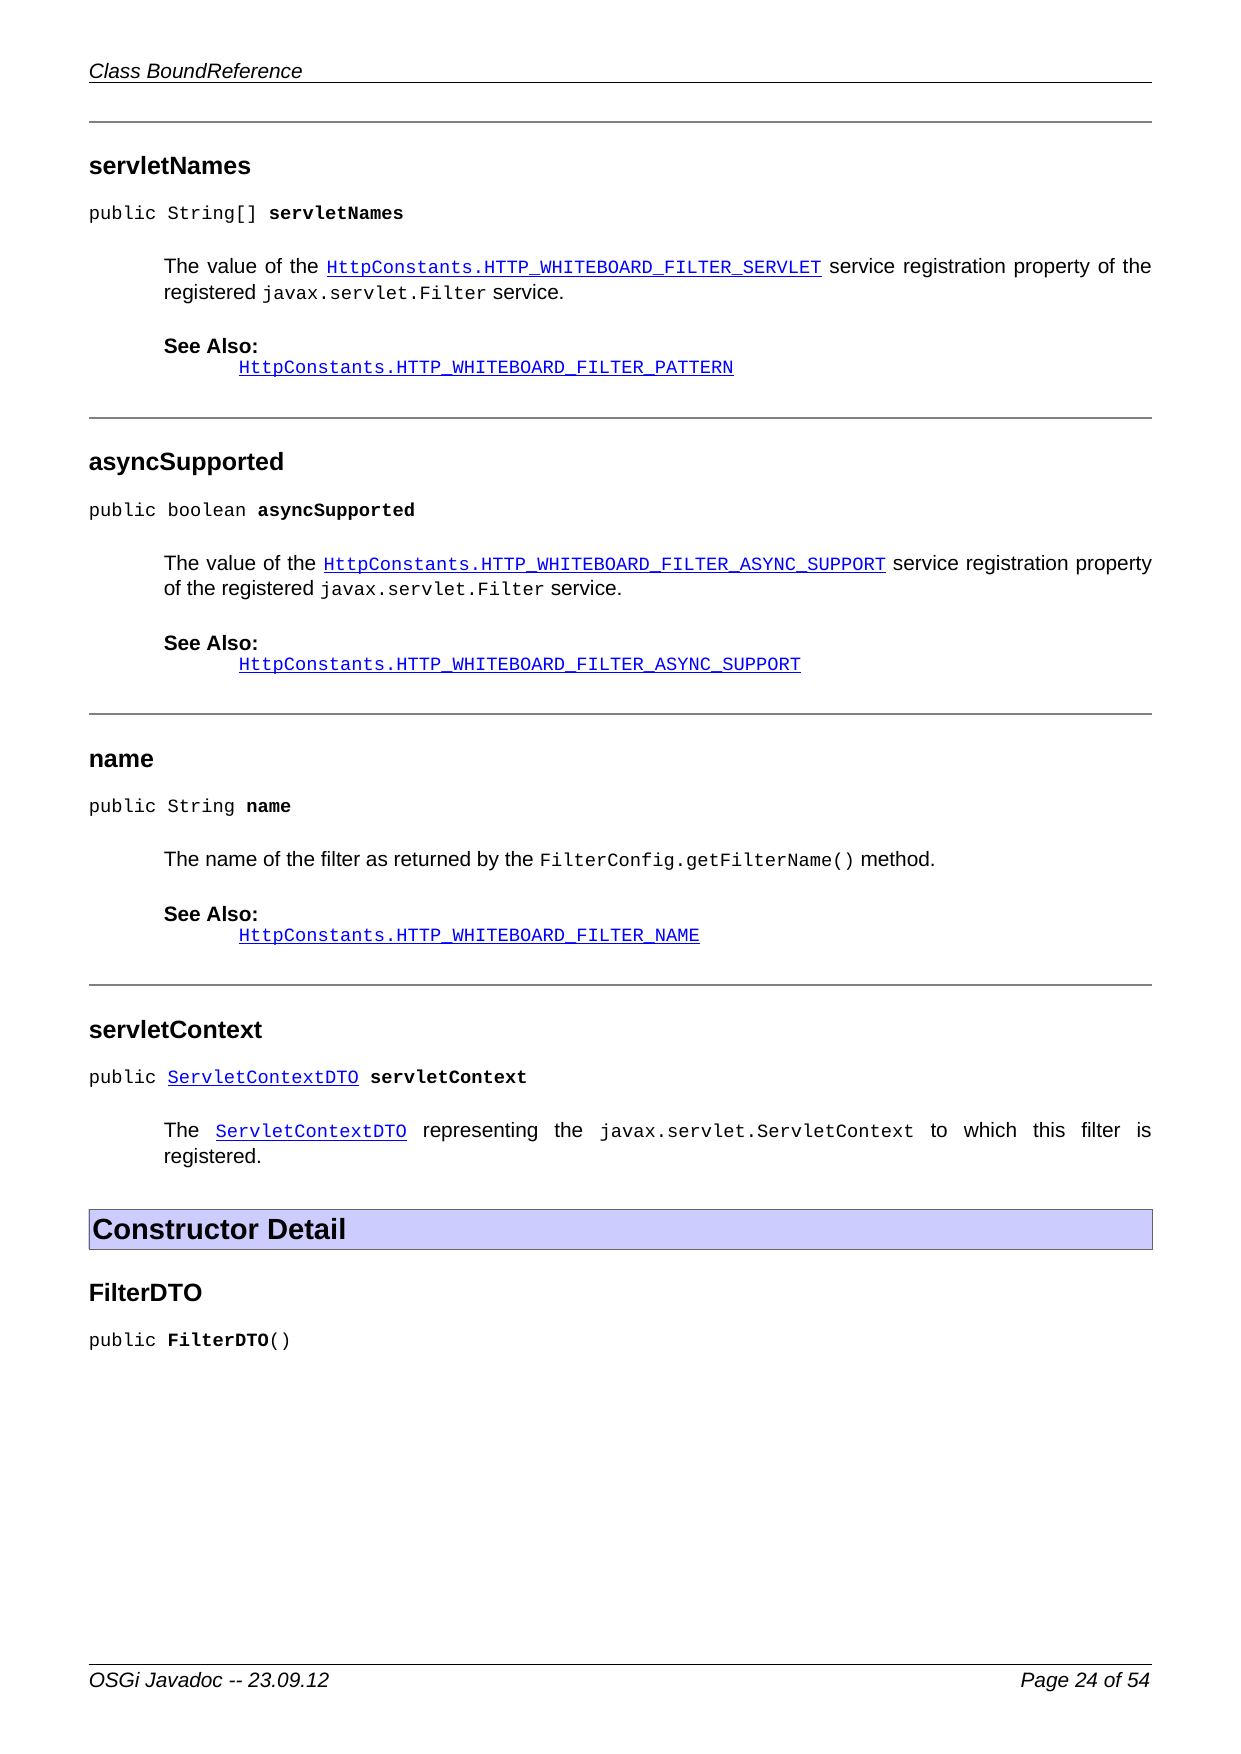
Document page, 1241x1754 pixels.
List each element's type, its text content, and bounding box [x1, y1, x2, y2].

text The name of the filter as returned by the FilterConfig.getFilterName() method. [163, 847, 1152, 872]
text HttpConstants.HTTP_WHITEBOARD_FILTER_NAME [238, 925, 1152, 947]
text HttpConstants.HTTP_WHITEBOARD_FILTER_ASYNC_SUPPORT [238, 654, 1152, 676]
text The value of the HttpConstants.HTTP_WHITEBOARD_FILTER_ASYNC_SUPPORT service registration property of the registered javax.servlet.Filter service. [163, 551, 1152, 601]
subtitle name [88, 744, 1152, 772]
text public String name [88, 797, 1152, 818]
text The value of the HttpConstants.HTTP_WHITEBOARD_FILTER_SERVLET service registration property of the registered javax.servlet.Filter service. [163, 254, 1152, 305]
text See Also: [163, 334, 1152, 358]
text HttpConstants.HTTP_WHITEBOARD_FILTER_PATTERN [238, 358, 1152, 379]
text See Also: [163, 901, 1152, 925]
text The ServletContextDTO representing the javax.servlet.ServletContext to which this filter is registered. [163, 1118, 1152, 1167]
subtitle Constructor Detail [90, 1210, 1152, 1249]
text public ServletContextDTO servletContext [88, 1068, 1152, 1089]
text public String[] servletNames [88, 204, 1152, 225]
text See Also: [163, 630, 1152, 654]
subtitle asyncSupported [88, 447, 1152, 476]
text public FilterDTO() [88, 1331, 1152, 1352]
subtitle servletContext [88, 1015, 1152, 1044]
text public boolean asyncSupported [88, 500, 1152, 522]
subtitle FilterDTO [88, 1278, 1152, 1307]
subtitle servletNames [88, 151, 1152, 180]
